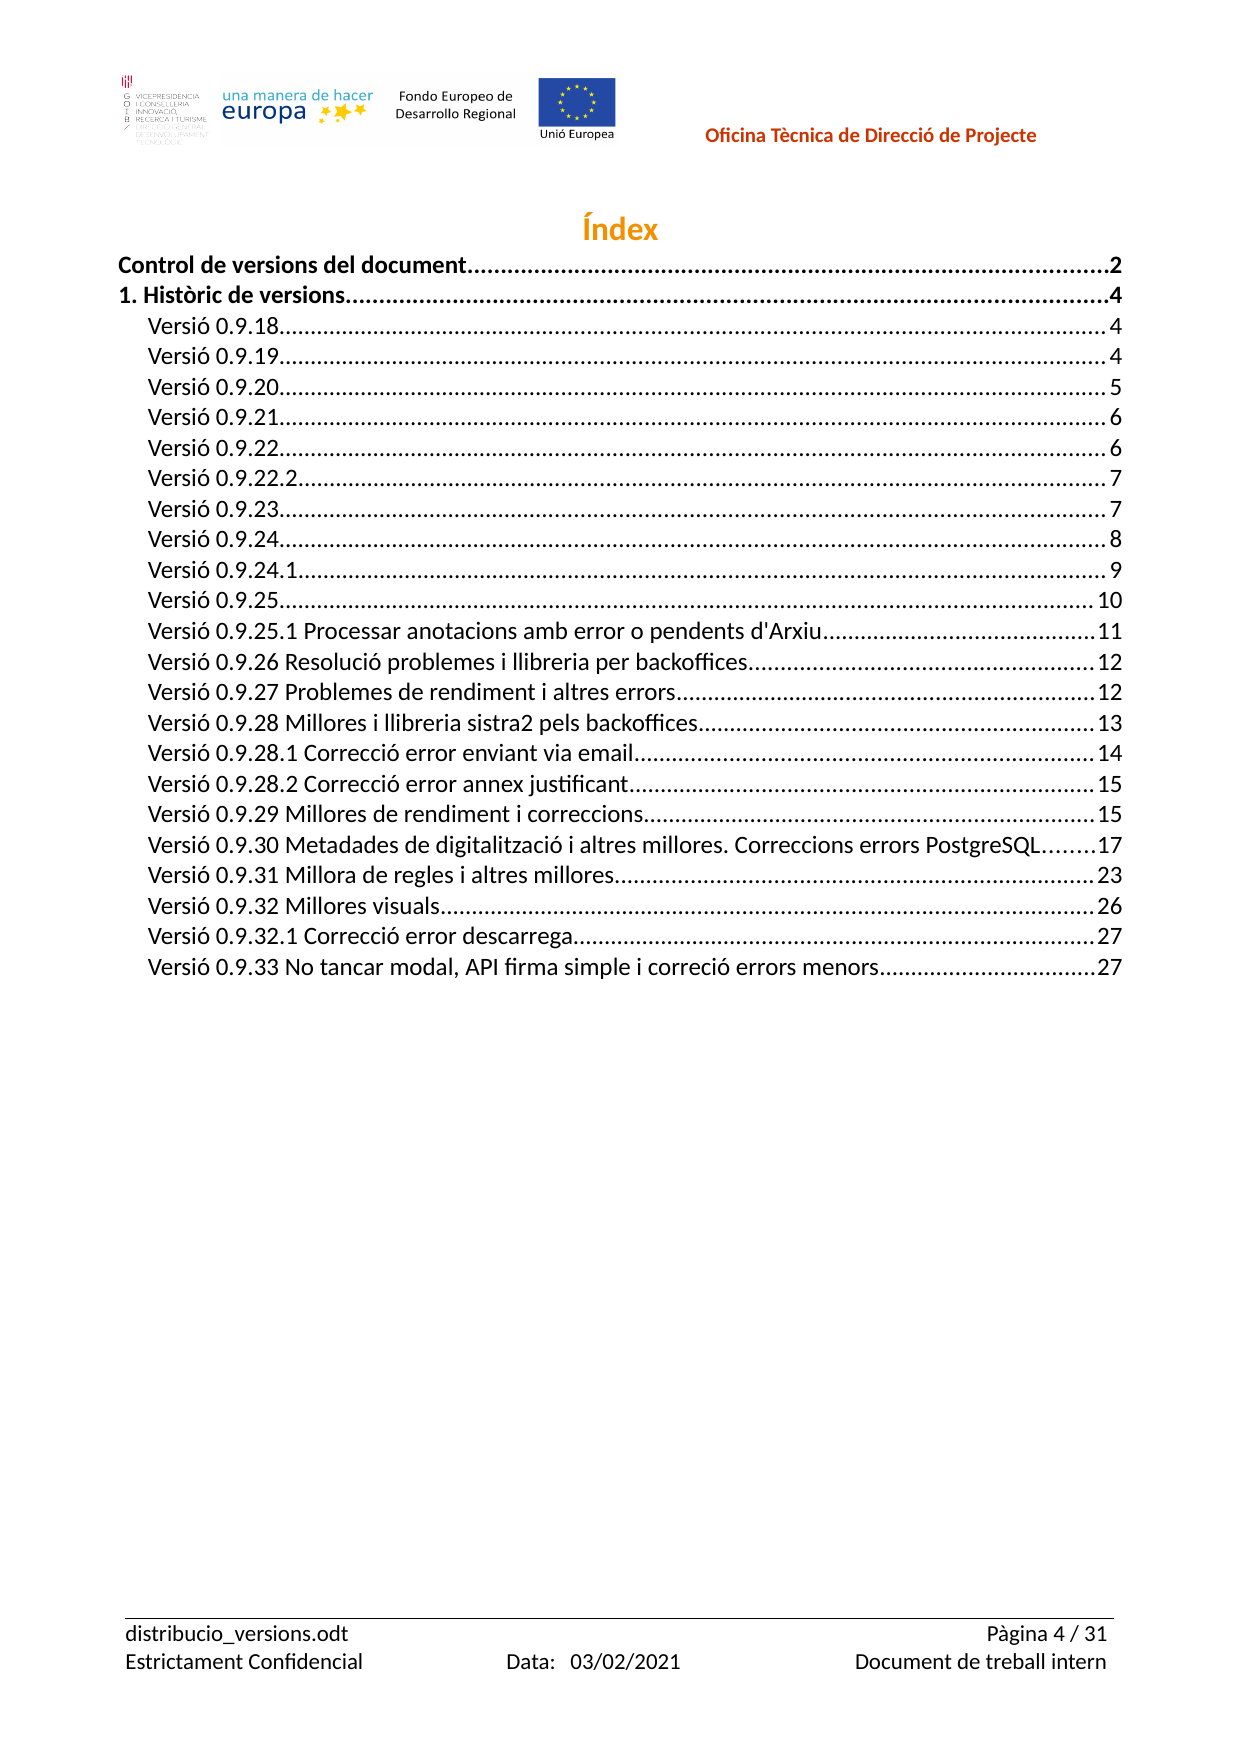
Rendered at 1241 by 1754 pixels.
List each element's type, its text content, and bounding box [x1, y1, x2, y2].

text Versió 0.9.24.1 9 [148, 554, 1122, 585]
text Versió 0.9.29 Millores de rendiment i correccions 15 [148, 798, 1122, 829]
text Versió 0.9.25.1 Processar anotacions amb error o pendents d'Arxiu 11 [148, 615, 1122, 646]
text Control de versions del document 2 [118, 249, 1122, 279]
text Versió 0.9.30 Metadades de digitalització i altres millores. Correccions errors PostgreSQL 17 [148, 829, 1122, 859]
text Versió 0.9.20 5 [148, 371, 1122, 402]
text Versió 0.9.28.1 Correcció error enviant via email 14 [148, 737, 1122, 768]
text Índex [118, 208, 1122, 249]
picture [219, 73, 621, 147]
text Versió 0.9.28.2 Correcció error annex justificant 15 [148, 768, 1122, 798]
text Versió 0.9.26 Resolució problemes i llibreria per backoffices 12 [148, 646, 1122, 676]
text Versió 0.9.27 Problemes de rendiment i altres errors 12 [148, 676, 1122, 707]
picture [118, 73, 213, 147]
text Versió 0.9.28 Millores i llibreria sistra2 pels backoffices 13 [148, 707, 1122, 737]
text Versió 0.9.22 6 [148, 432, 1122, 463]
text Versió 0.9.18 4 [148, 310, 1122, 341]
text Versió 0.9.32.1 Correcció error descarrega 27 [148, 920, 1122, 951]
text Versió 0.9.24 8 [148, 524, 1122, 554]
text Versió 0.9.31 Millora de regles i altres millores. 23 [148, 859, 1122, 890]
text Versió 0.9.33 No tancar modal, API firma simple i correció errors menors 27 [148, 951, 1122, 981]
text 1. Històric de versions 4 [118, 279, 1122, 310]
text Versió 0.9.19 4 [148, 341, 1122, 371]
text Versió 0.9.32 Millores visuals. 26 [148, 890, 1122, 920]
text Versió 0.9.23 7 [148, 493, 1122, 524]
text Versió 0.9.21 6 [148, 402, 1122, 432]
text Versió 0.9.22.2 7 [148, 463, 1122, 493]
text Versió 0.9.25 10 [148, 585, 1122, 615]
